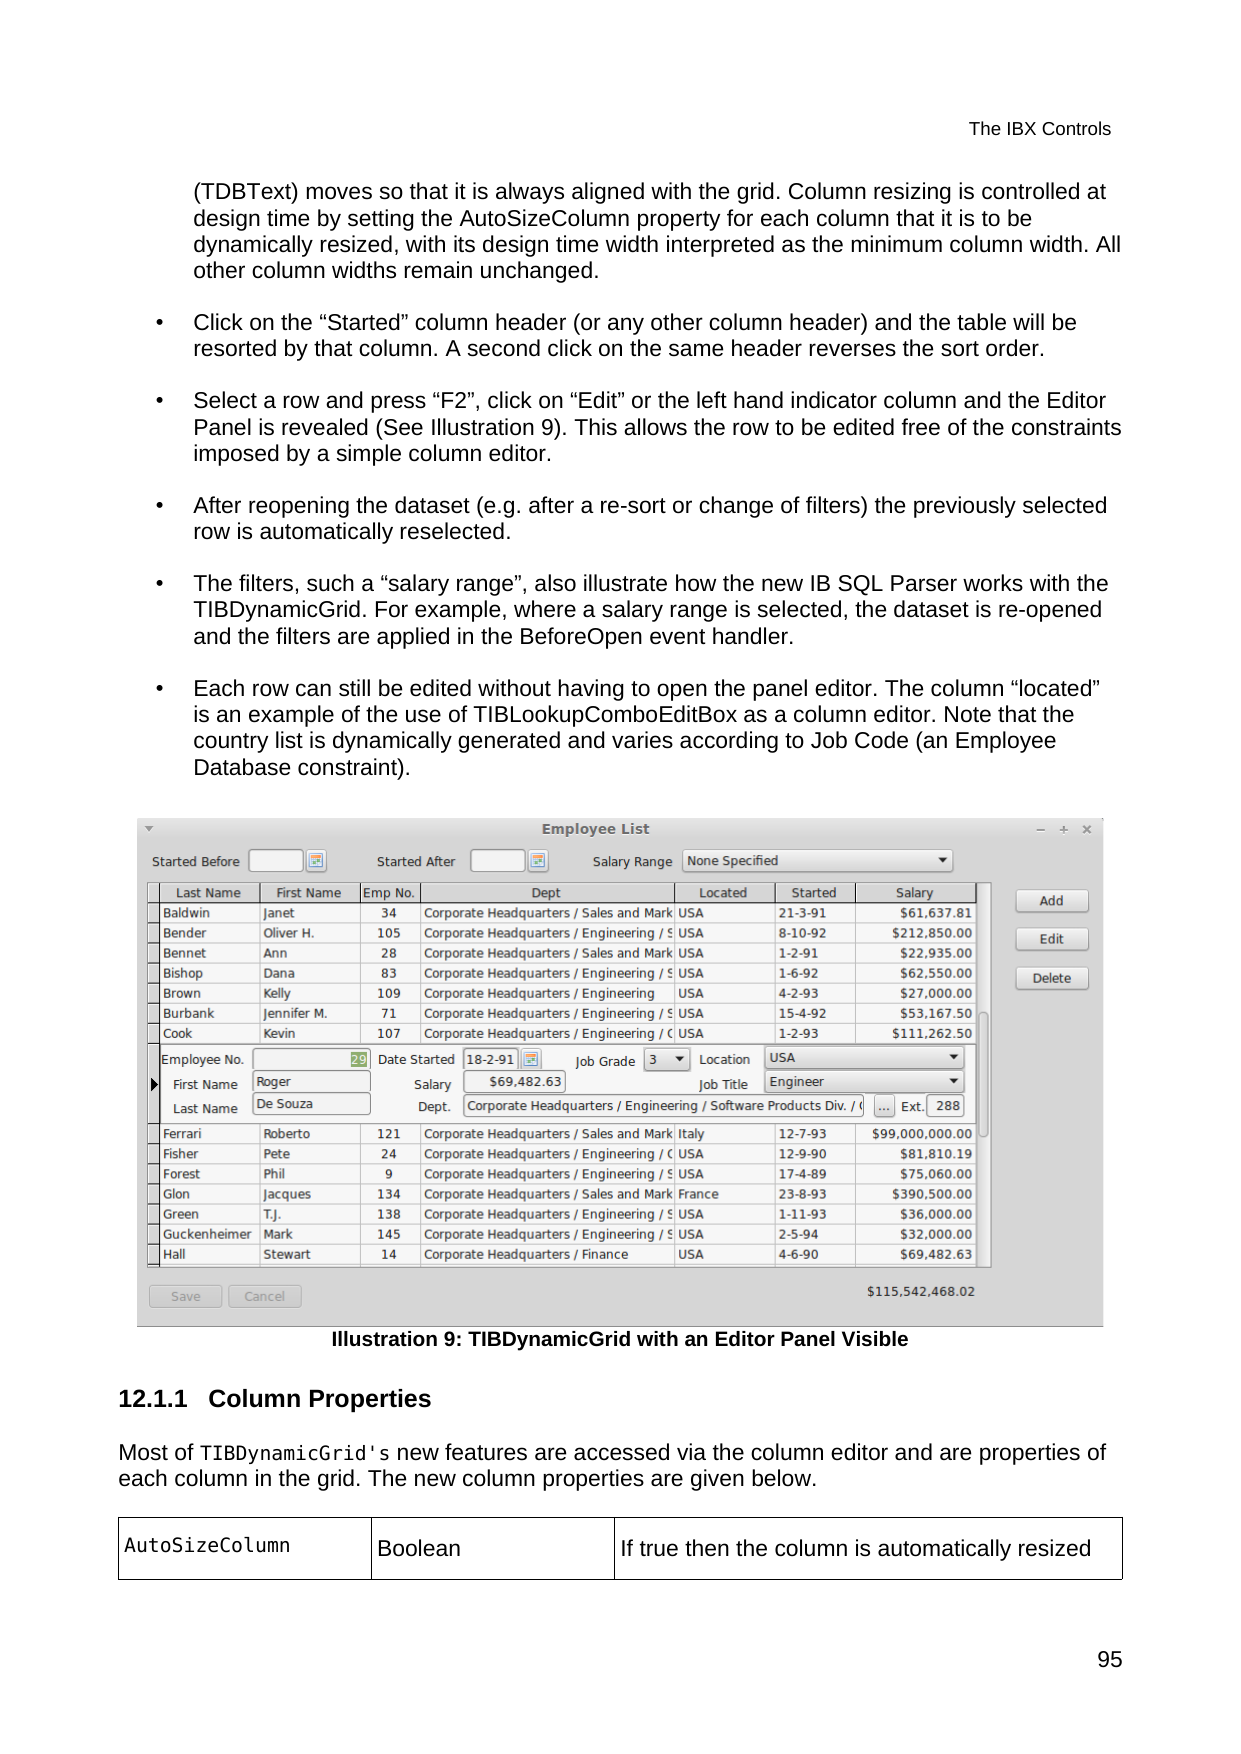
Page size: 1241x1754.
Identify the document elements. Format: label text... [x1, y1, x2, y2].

subtitle Column Properties [118, 806, 1122, 1413]
list Select a row and press “F2”, click on “Edit” or the left hand indicator column and the Editor Panel is revealed (See Illustration 9). This allows the row to be edited free of the constraints imposed by a simple column editor. [156, 387, 1122, 466]
text Illustration 9: TIBDynamicGrid with an Editor Panel Visible [137, 1327, 1103, 1350]
list Each row can still be edited without having to open the panel editor. The column “located” is an example of the use of TIBLookupComboEditBox as a column editor. Note that the country list is dynamically generated and varies according to Job Code (an Employee Database constraint). [156, 675, 1122, 780]
list (TDBText) moves so that it is always aligned with the grid. Column resizing is controlled at design time by setting the AutoSizeColumn property for each column that it is to be dynamically resized, with its design time width interpreted as the minimum column width. All other column widths remain unchanged. [156, 178, 1122, 283]
picture [137, 818, 1104, 1327]
list The filters, such a “salary range”, also illustrate how the new IB SQL Parser works with the TIBDynamicGrid. For example, where a salary range is selected, the dataset is re-opened and the filters are applied in the BeforeOpen event handler. [156, 570, 1122, 649]
table_header AutoSizeColumn [119, 1518, 371, 1578]
list Click on the “Started” column header (or any other column header) and the table will be resorted by that column. A second click on the same header reverses the sort order. [156, 309, 1122, 362]
text Most of TIBDynamicGrid's new features are accessed via the column editor and are properties of each column in the grid. The new column properties are given below. [118, 1438, 1122, 1491]
table_header Boolean [372, 1518, 614, 1578]
list After reopening the dataset (e.g. after a re-sort or change of filters) the previously selected row is automatically reselected. [156, 492, 1122, 544]
table_header If true then the column is automatically resized [615, 1518, 1122, 1578]
